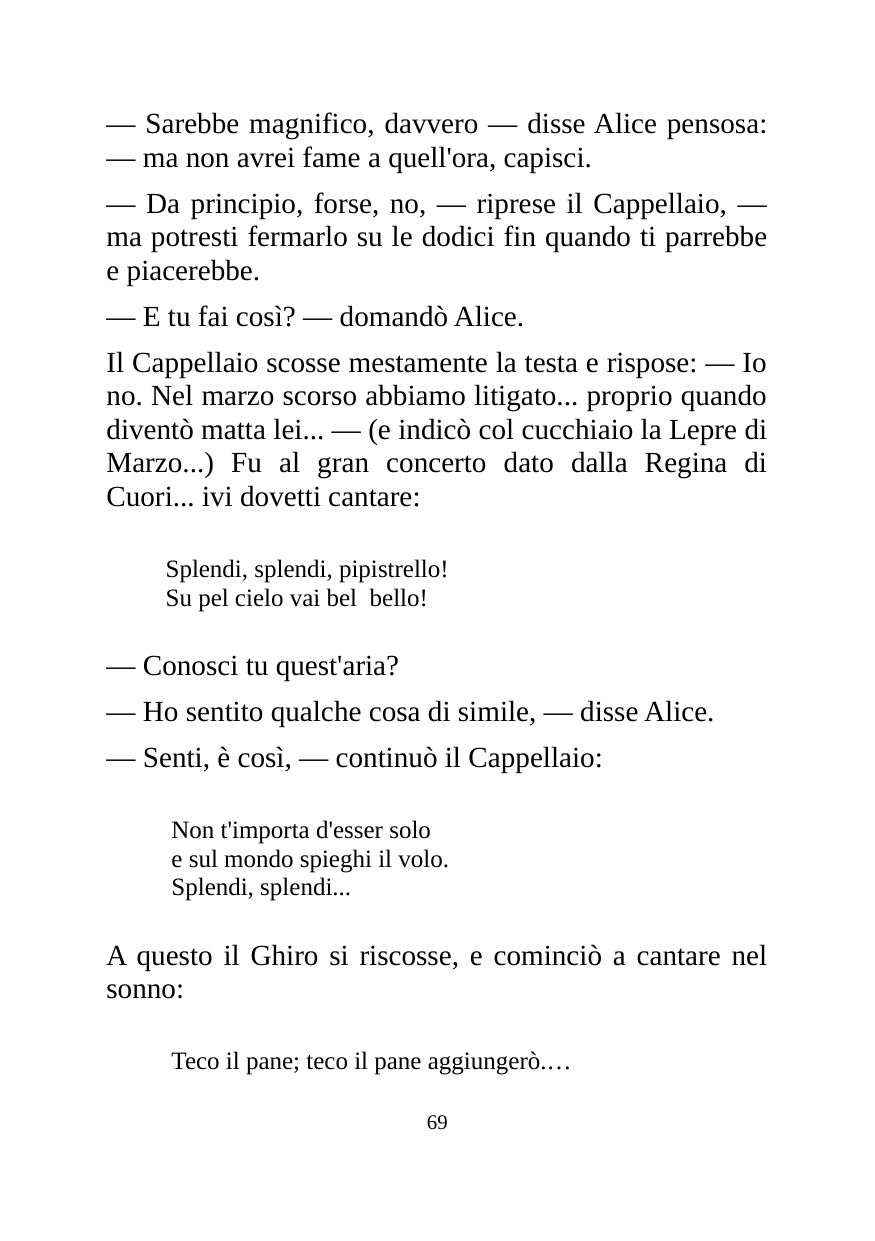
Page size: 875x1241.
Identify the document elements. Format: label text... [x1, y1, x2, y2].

text Il Cappellaio scosse mestamente la testa e rispose: — Io no. Nel marzo scorso abbiamo litigato... proprio quando diventò matta lei... — (e indicò col cucchiaio la Lepre di Marzo...) Fu al gran concerto dato dalla Regina di Cuori... ivi dovetti cantare: [106, 345, 768, 513]
text — Ho sentito qualche cosa di simile, — disse Alice. [106, 694, 768, 728]
text — E tu fai così? — domandò Alice. [106, 299, 768, 332]
text — Conosci tu quest'aria? [106, 648, 768, 682]
text — Senti, è così, — continuò il Cappellaio: [106, 740, 768, 774]
text A questo il Ghiro si riscosse, e cominciò a cantare nel sonno: [106, 938, 768, 1005]
text Teco il pane; teco il pane aggiungerò.… [171, 1046, 768, 1075]
text — Sarebbe magnifico, davvero — disse Alice pensosa: — ma non avrei fame a quell'ora, capisci. [106, 106, 768, 173]
text Splendi, splendi, pipistrello! Su pel cielo vai bel bello! [165, 554, 768, 611]
text Non t'importa d'esser solo e sul mondo spieghi il volo. Splendi, splendi... [171, 815, 768, 901]
text — Da principio, forse, no, — riprese il Cappellaio, — ma potresti fermarlo su le dodici fin quando ti parrebbe e piacerebbe. [106, 186, 768, 286]
